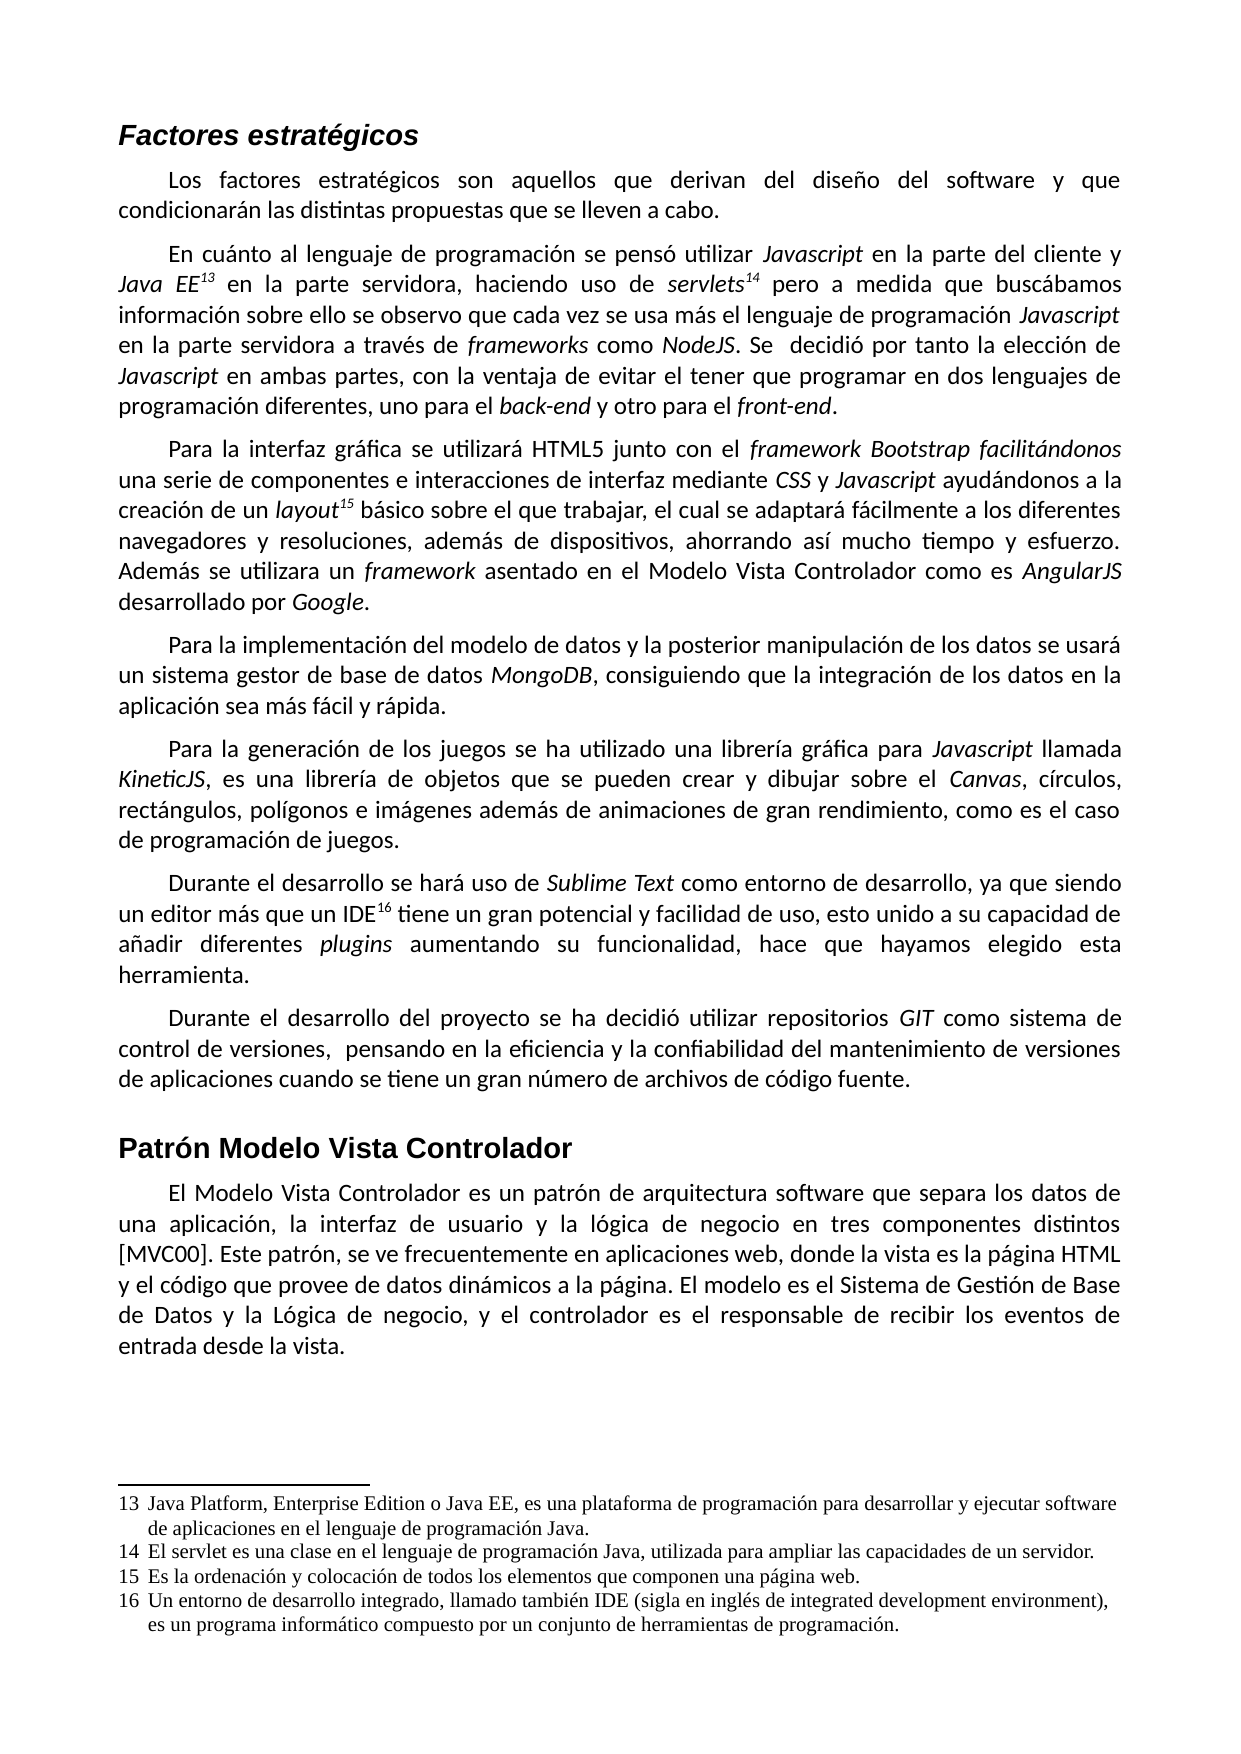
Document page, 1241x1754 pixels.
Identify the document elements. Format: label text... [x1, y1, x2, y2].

subtitle Patrón Modelo Vista Controlador [118, 1131, 1122, 1165]
text Durante el desarrollo se hará uso de Sublime Text como entorno de desarrollo, ya que siendo un editor más que un IDE tiene un gran potencial y facilidad de uso, esto unido a su capacidad de añadir diferentes plugins aumentando su funcionalidad, hace que hayamos elegido esta herramienta. [118, 868, 1122, 990]
text En cuánto al lenguaje de programación se pensó utilizar Javascript en la parte del cliente y Java EE en la parte servidora, haciendo uso de servlets pero a medida que buscábamos información sobre ello se observo que cada vez se usa más el lenguaje de programación Javascript en la parte servidora a través de frameworks como NodeJS. Se decidió por tanto la elección de Javascript en ambas partes, con la ventaja de evitar el tener que programar en dos lenguajes de programación diferentes, uno para el back-end y otro para el front-end. [118, 238, 1122, 421]
text El Modelo Vista Controlador es un patrón de arquitectura software que separa los datos de una aplicación, la interfaz de usuario y la lógica de negocio en tres componentes distintos [MVC00]. Este patrón, se ve frecuentemente en aplicaciones web, donde la vista es la página HTML y el código que provee de datos dinámicos a la página. El modelo es el Sistema de Gestión de Base de Datos y la Lógica de negocio, y el controlador es el responsable de recibir los eventos de entrada desde la vista. [118, 1177, 1122, 1360]
text Un entorno de desarrollo integrado, llamado también IDE (sigla en inglés de integrated development environment), es un programa informático compuesto por un conjunto de herramientas de programación. [118, 1588, 1122, 1636]
subtitle Factores estratégicos [118, 118, 1122, 152]
text Los factores estratégicos son aquellos que derivan del diseño del software y que condicionarán las distintas propuestas que se lleven a cabo. [118, 164, 1122, 225]
text El servlet es una clase en el lenguaje de programación Java, utilizada para ampliar las capacidades de un servidor. [118, 1539, 1122, 1563]
text Para la interfaz gráfica se utilizará HTML5 junto con el framework Bootstrap facilitándonos una serie de componentes e interacciones de interfaz mediante CSS y Javascript ayudándonos a la creación de un layout básico sobre el que trabajar, el cual se adaptará fácilmente a los diferentes navegadores y resoluciones, además de dispositivos, ahorrando así mucho tiempo y esfuerzo. Además se utilizara un framework asentado en el Modelo Vista Controlador como es AngularJS desarrollado por Google. [118, 433, 1122, 616]
text Para la generación de los juegos se ha utilizado una librería gráfica para Javascript llamada KineticJS, es una librería de objetos que se pueden crear y dibujar sobre el Canvas, círculos, rectángulos, polígonos e imágenes además de animaciones de gran rendimiento, como es el caso de programación de juegos. [118, 733, 1122, 855]
text Durante el desarrollo del proyecto se ha decidió utilizar repositorios GIT como sistema de control de versiones, pensando en la eficiencia y la confiabilidad del mantenimiento de versiones de aplicaciones cuando se tiene un gran número de archivos de código fuente. [118, 1002, 1122, 1094]
text Para la implementación del modelo de datos y la posterior manipulación de los datos se usará un sistema gestor de base de datos MongoDB, consiguiendo que la integración de los datos en la aplicación sea más fácil y rápida. [118, 629, 1122, 721]
text Es la ordenación y colocación de todos los elementos que componen una página web. [118, 1563, 1122, 1588]
text Java Platform, Enterprise Edition o Java EE, es una plataforma de programación para desarrollar y ejecutar software de aplicaciones en el lenguaje de programación Java. [118, 1491, 1122, 1539]
